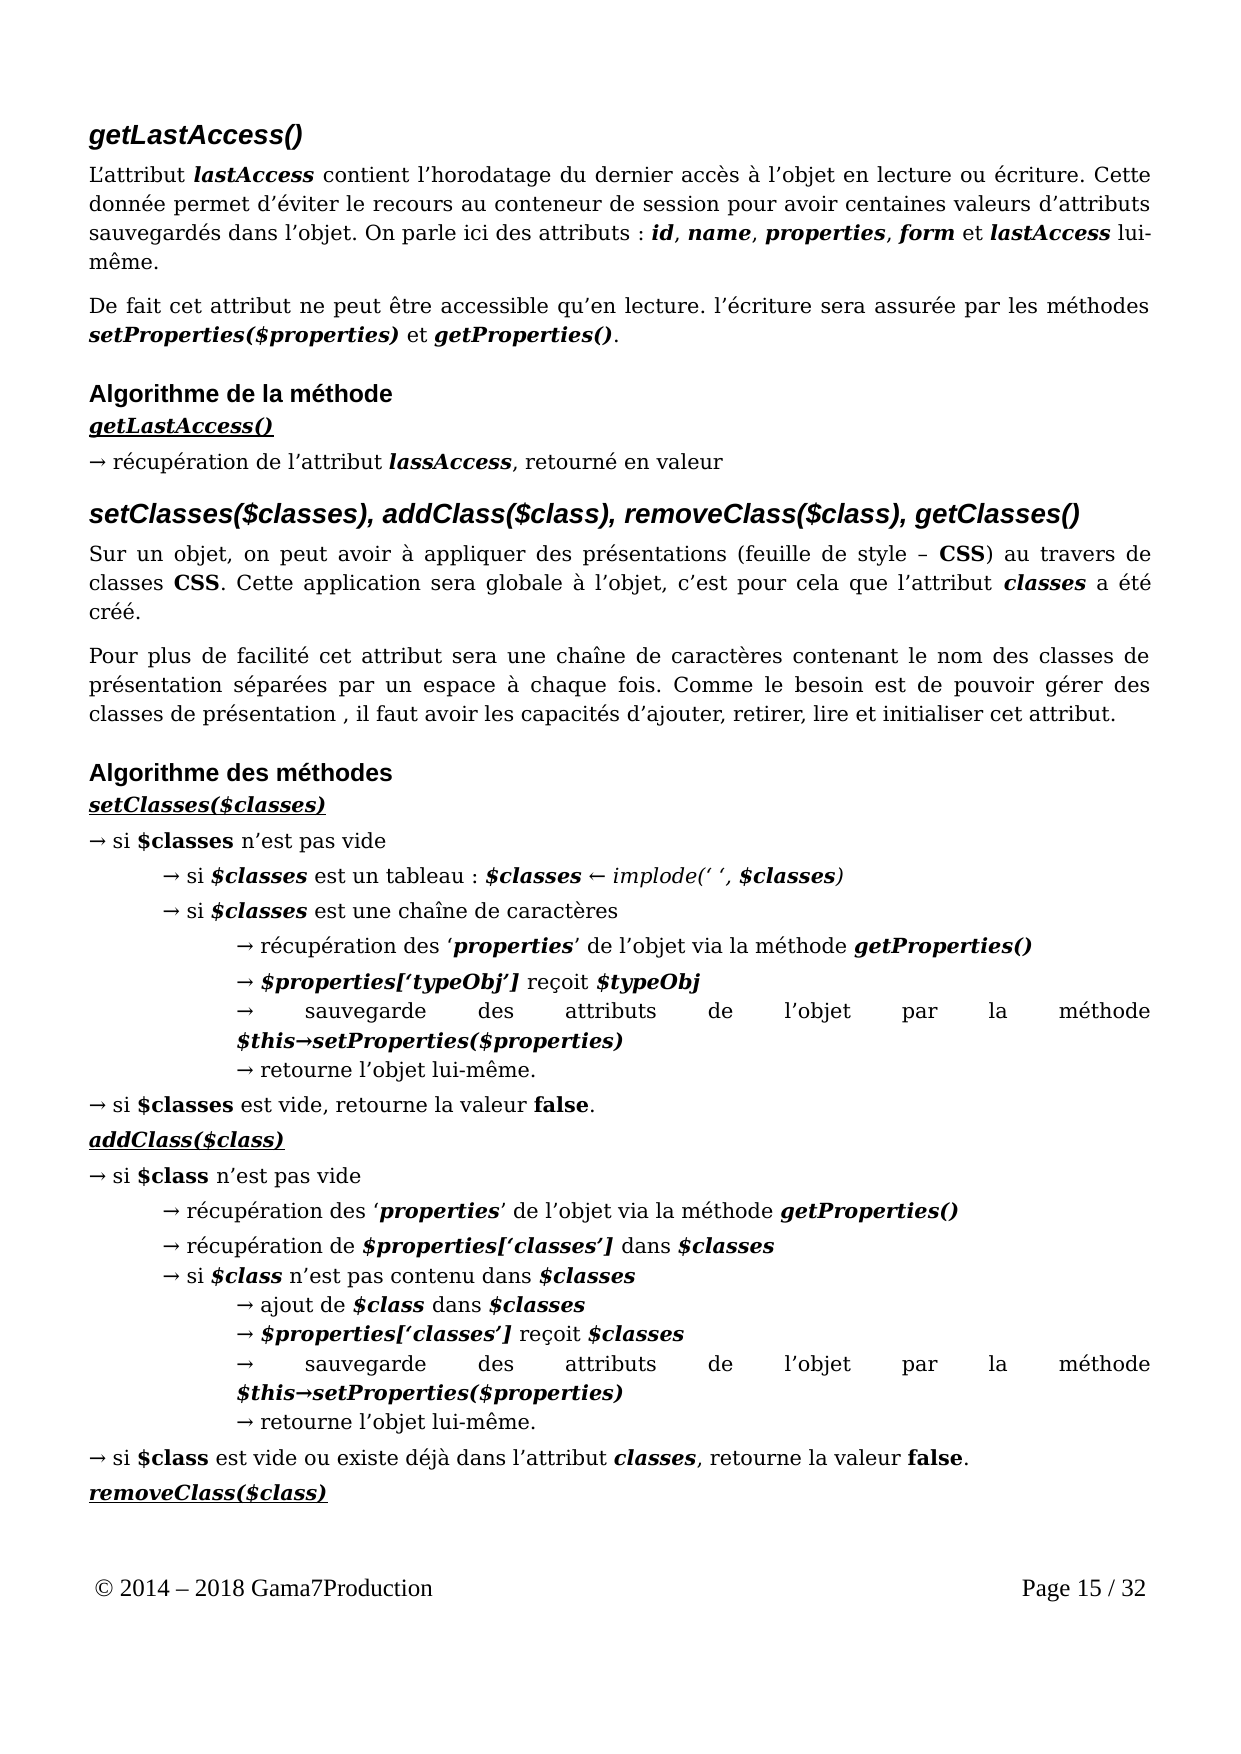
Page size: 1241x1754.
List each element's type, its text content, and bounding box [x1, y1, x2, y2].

text → récupération de l’attribut lassAccess, retourné en valeur [88, 449, 1152, 474]
text → si $classes n’est pas vide [88, 828, 1152, 853]
text Pour plus de facilité cet attribut sera une chaîne de caractères contenant le nom des classes de présentation séparées par un espace à chaque fois. Comme le besoin est de pouvoir gérer des classes de présentation , il faut avoir les capacités d’ajouter, retirer, lire et initialiser cet attribut. [88, 644, 1152, 726]
subtitle setClasses($classes), addClass($class), removeClass($class), getClasses() [88, 497, 1152, 529]
text getLastAccess() [88, 414, 1152, 439]
text → sauvegarde des attributs de l’objet par la méthode $this→setProperties($properties) [236, 999, 1152, 1053]
text → si $classes est une chaîne de caractères [88, 899, 1152, 923]
text L’attribut lastAccess contient l’horodatage du dernier accès à l’objet en lecture ou écriture. Cette donnée permet d’éviter le recours au conteneur de session pour avoir centaines valeurs d’attributs sauvegardés dans l’objet. On parle ici des attributs : id, name, properties, form et lastAccess lui-même. [88, 162, 1152, 274]
text → si $class n’est pas vide [88, 1163, 1152, 1188]
text → retourne l’objet lui-même. [88, 1058, 1152, 1082]
text → récupération des ‘properties’ de l’objet via la méthode getProperties() [88, 1199, 1152, 1223]
text Sur un objet, on peut avoir à appliquer des présentations (feuille de style – CSS) au travers de classes CSS. Cette application sera globale à l’objet, c’est pour cela que l’attribut classes a été créé. [88, 542, 1152, 625]
subtitle getLastAccess() [88, 118, 1152, 150]
text → ajout de $class dans $classes [88, 1293, 1152, 1317]
text → si $class est vide ou existe déjà dans l’attribut classes, retourne la valeur false. [88, 1445, 1152, 1470]
text → $properties[‘classes’] reçoit $classes [88, 1322, 1152, 1347]
text removeClass($class) [88, 1481, 1152, 1505]
text → si $class n’est pas contenu dans $classes [88, 1263, 1152, 1288]
text addClass($class) [88, 1128, 1152, 1153]
text De fait cet attribut ne peut être accessible qu’en lecture. l’écriture sera assurée par les méthodes setProperties($properties) et getProperties(). [88, 294, 1152, 347]
text → sauvegarde des attributs de l’objet par la méthode $this→setProperties($properties) [236, 1352, 1152, 1405]
subtitle Algorithme des méthodes [88, 758, 1152, 787]
text → $properties[‘typeObj’] reçoit $typeObj [88, 970, 1152, 994]
text → récupération des ‘properties’ de l’objet via la méthode getProperties() [88, 934, 1152, 959]
text → si $classes est vide, retourne la valeur false. [88, 1093, 1152, 1117]
text → si $classes est un tableau : $classes ← implode(‘ ‘, $classes) [88, 864, 1152, 888]
text → récupération de $properties[‘classes’] dans $classes [88, 1234, 1152, 1258]
text → retourne l’objet lui-même. [88, 1410, 1152, 1434]
text setClasses($classes) [88, 793, 1152, 818]
subtitle Algorithme de la méthode [88, 379, 1152, 408]
